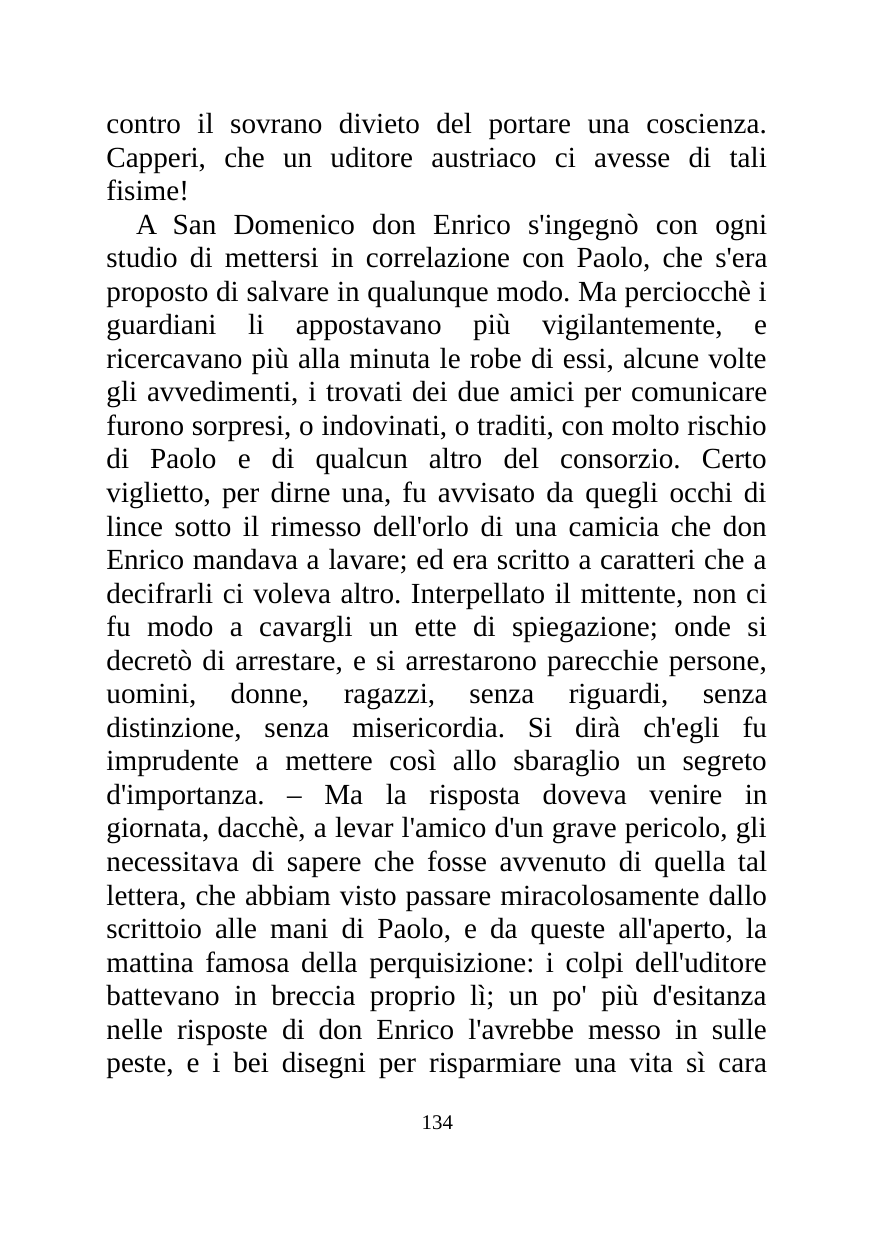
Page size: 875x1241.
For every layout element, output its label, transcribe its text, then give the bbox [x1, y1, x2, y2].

text A San Domenico don Enrico s'ingegnò con ogni studio di mettersi in correlazione con Paolo, che s'era proposto di salvare in qualunque modo. Ma perciocchè i guardiani li appostavano più vigilantemente, e ricercavano più alla minuta le robe di essi, alcune volte gli avvedimenti, i trovati dei due amici per comunicare furono sorpresi, o indovinati, o traditi, con molto rischio di Paolo e di qualcun altro del consorzio. Certo viglietto, per dirne una, fu avvisato da quegli occhi di lince sotto il rimesso dell'orlo di una camicia che don Enrico mandava a lavare; ed era scritto a caratteri che a decifrarli ci voleva altro. Interpellato il mittente, non ci fu modo a cavargli un ette di spiegazione; onde si decretò di arrestare, e si arrestarono parecchie persone, uomini, donne, ragazzi, senza riguardi, senza distinzione, senza misericordia. Si dirà ch'egli fu imprudente a mettere così allo sbaraglio un segreto d'importanza. – Ma la risposta doveva venire in giornata, dacchè, a levar l'amico d'un grave pericolo, gli necessitava di sapere che fosse avvenuto di quella tal lettera, che abbiam visto passare miracolosamente dallo scrittoio alle mani di Paolo, e da queste all'aperto, la mattina famosa della perquisizione: i colpi dell'uditore battevano in breccia proprio lì; un po' più d'esitanza nelle risposte di don Enrico l'avrebbe messo in sulle peste, e i bei disegni per risparmiare una vita sì cara [106, 207, 768, 1079]
text contro il sovrano divieto del portare una coscienza. Capperi, che un uditore austriaco ci avesse di tali fisime! [106, 106, 768, 207]
